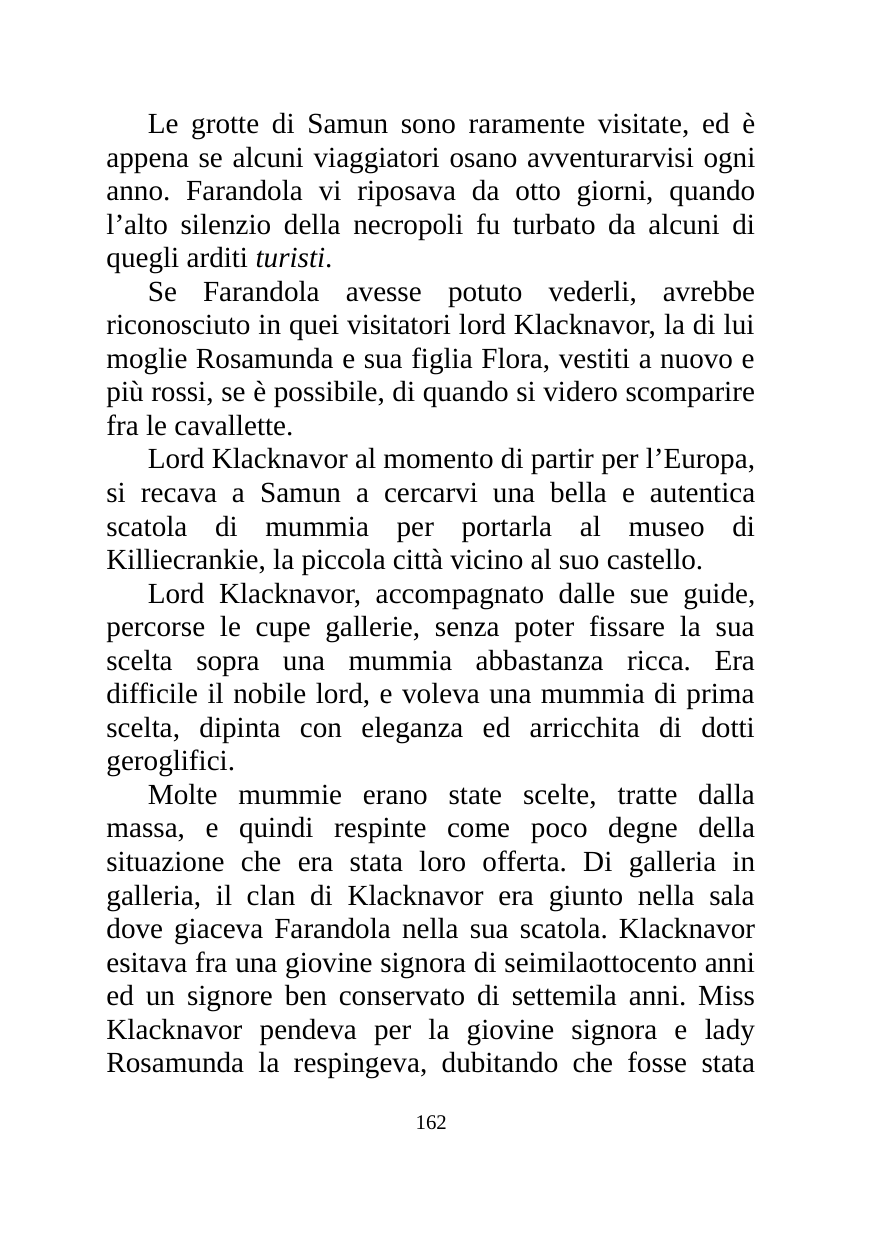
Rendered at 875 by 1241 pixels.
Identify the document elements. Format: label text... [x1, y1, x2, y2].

text Le grotte di Samun sono raramente visitate, ed è appena se alcuni viaggiatori osano avventurarvisi ogni anno. Farandola vi riposava da otto giorni, quando l’alto silenzio della necropoli fu turbato da alcuni di quegli arditi turisti. [106, 106, 756, 274]
text Lord Klacknavor, accompagnato dalle sue guide, percorse le cupe gallerie, senza poter fissare la sua scelta sopra una mummia abbastanza ricca. Era difficile il nobile lord, e voleva una mummia di prima scelta, dipinta con eleganza ed arricchita di dotti geroglifici. [106, 576, 756, 777]
text Molte mummie erano state scelte, tratte dalla massa, e quindi respinte come poco degne della situazione che era stata loro offerta. Di galleria in galleria, il clan di Klacknavor era giunto nella sala dove giaceva Farandola nella sua scatola. Klacknavor esitava fra una giovine signora di seimilaottocento anni ed un signore ben conservato di settemila anni. Miss Klacknavor pendeva per la giovine signora e lady Rosamunda la respingeva, dubitando che fosse stata [106, 777, 756, 1079]
text Se Farandola avesse potuto vederli, avrebbe riconosciuto in quei visitatori lord Klacknavor, la di lui moglie Rosamunda e sua figlia Flora, vestiti a nuovo e più rossi, se è possibile, di quando si videro scomparire fra le cavallette. [106, 274, 756, 442]
text Lord Klacknavor al momento di partir per l’Europa, si recava a Samun a cercarvi una bella e autentica scatola di mummia per portarla al museo di Killiecrankie, la piccola città vicino al suo castello. [106, 442, 756, 576]
